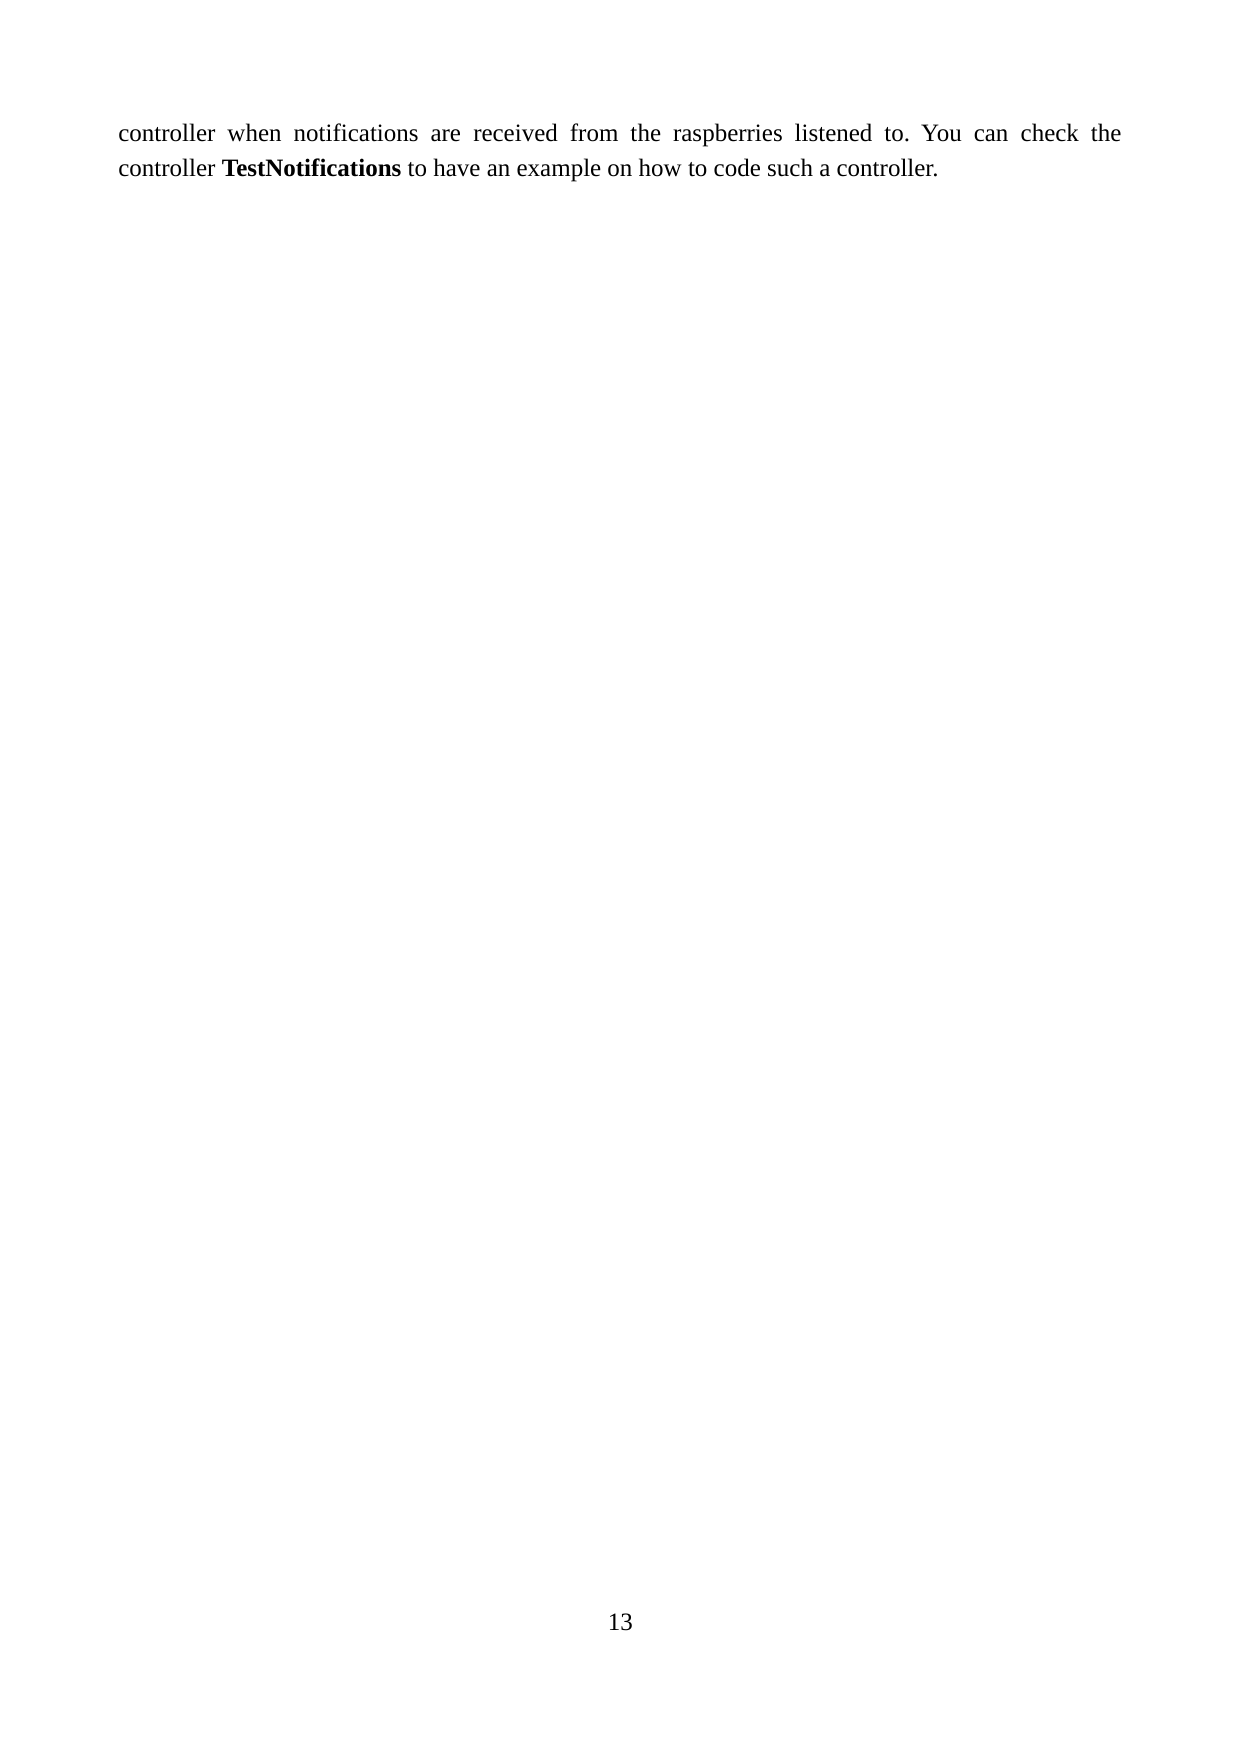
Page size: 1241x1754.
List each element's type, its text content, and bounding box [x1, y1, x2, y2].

text controller when notifications are received from the raspberries listened to. You can check the controller TestNotifications to have an example on how to code such a controller. [118, 118, 1122, 181]
